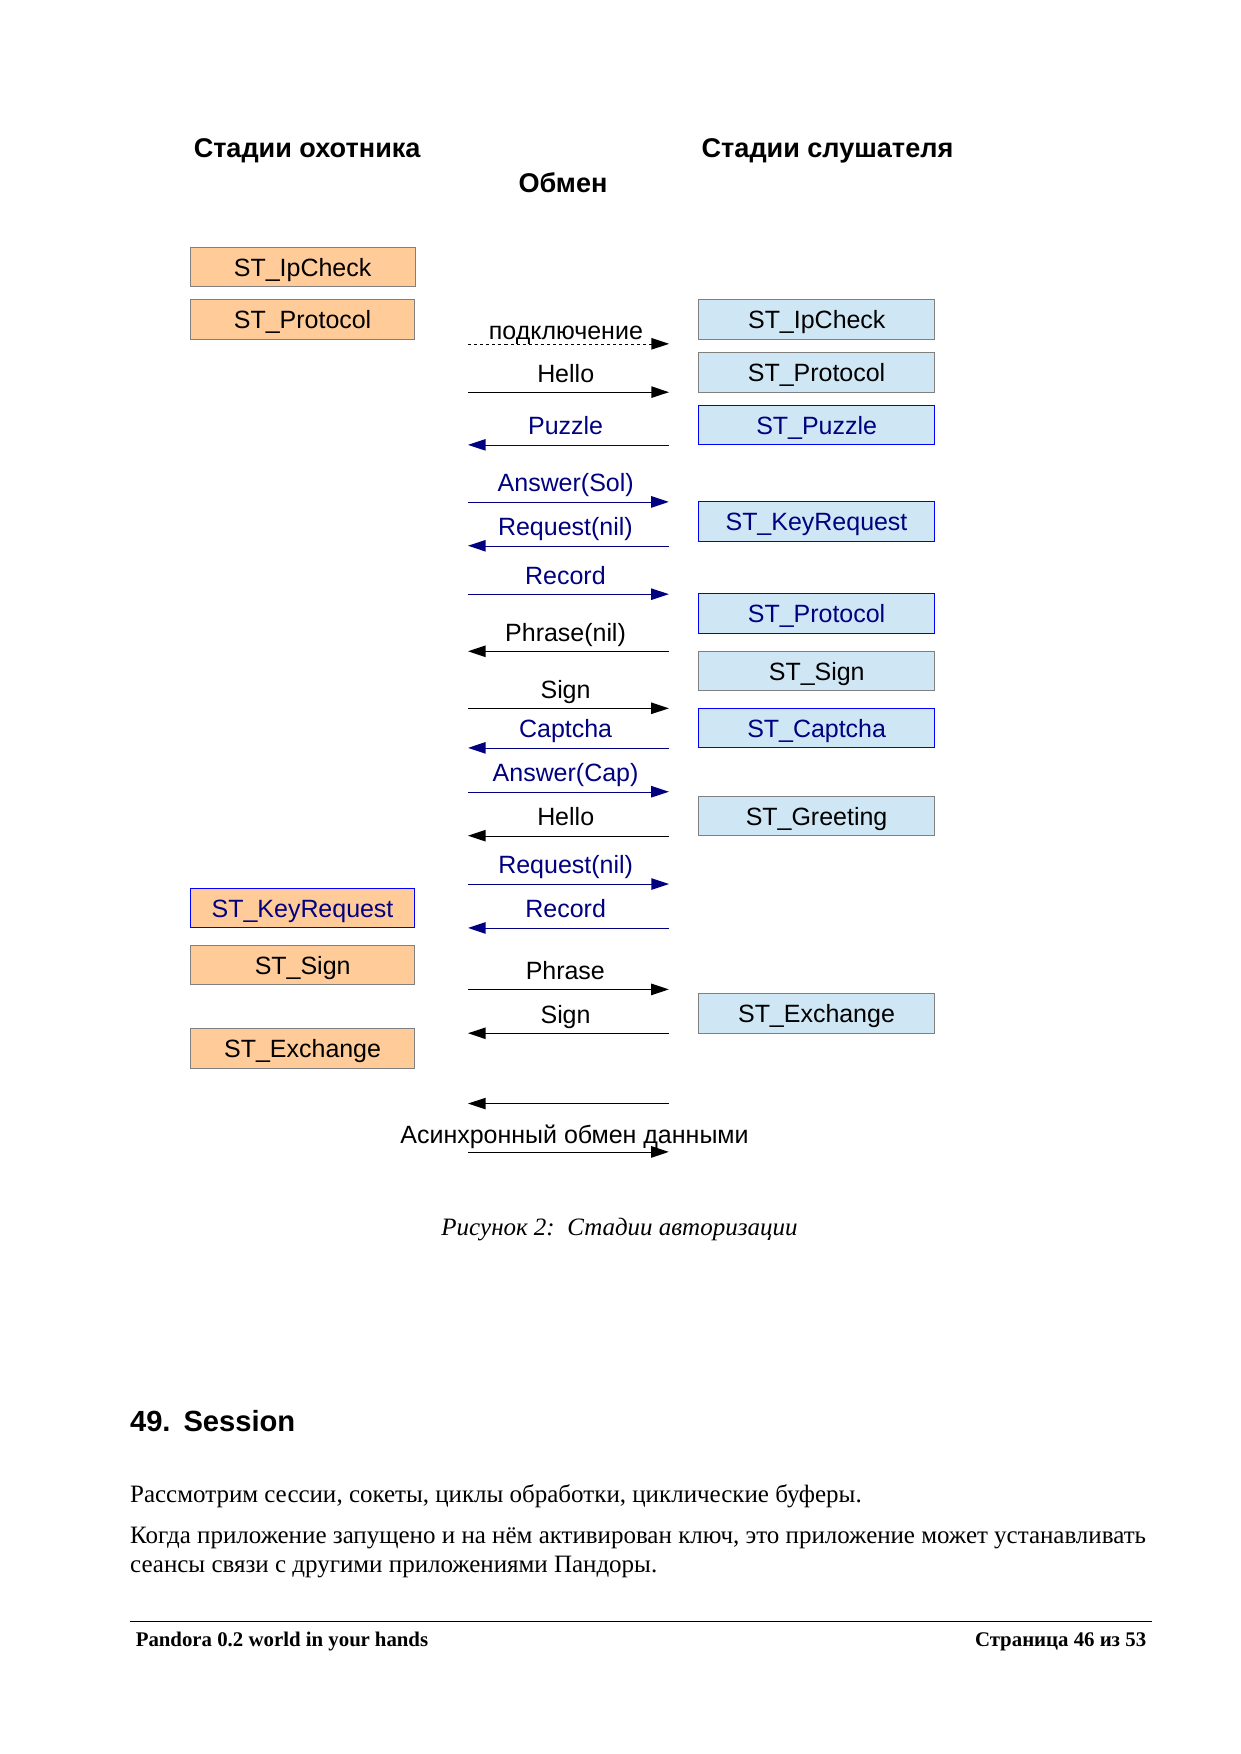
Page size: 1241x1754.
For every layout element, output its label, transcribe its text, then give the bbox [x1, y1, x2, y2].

subtitle Session [130, 1404, 1152, 1437]
text Рисунок 2: Стадии авторизации [120, 1212, 1121, 1240]
text Рассмотрим сессии, сокеты, циклы обработки, циклические буферы. [130, 1479, 1152, 1508]
text Когда приложение запущено и на нём активирован ключ, это приложение может устанавливать сеансы связи с другими приложениями Пандоры. [130, 1520, 1152, 1577]
